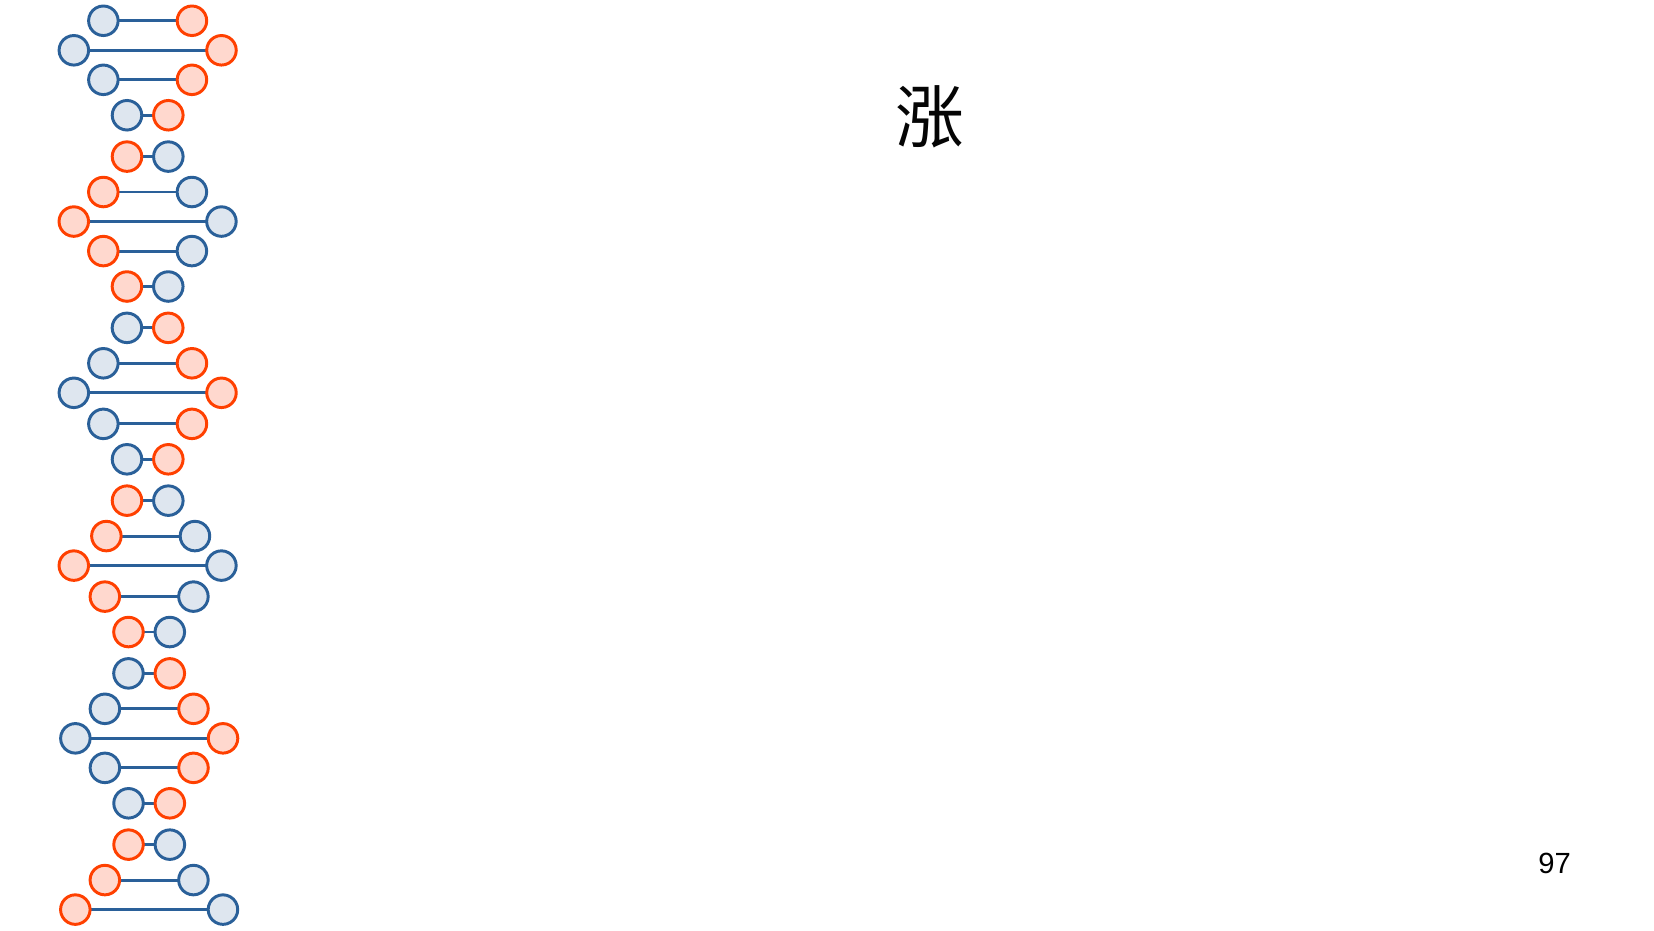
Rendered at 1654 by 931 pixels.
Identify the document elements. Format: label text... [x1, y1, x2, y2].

title 涨 [265, 35, 1595, 189]
